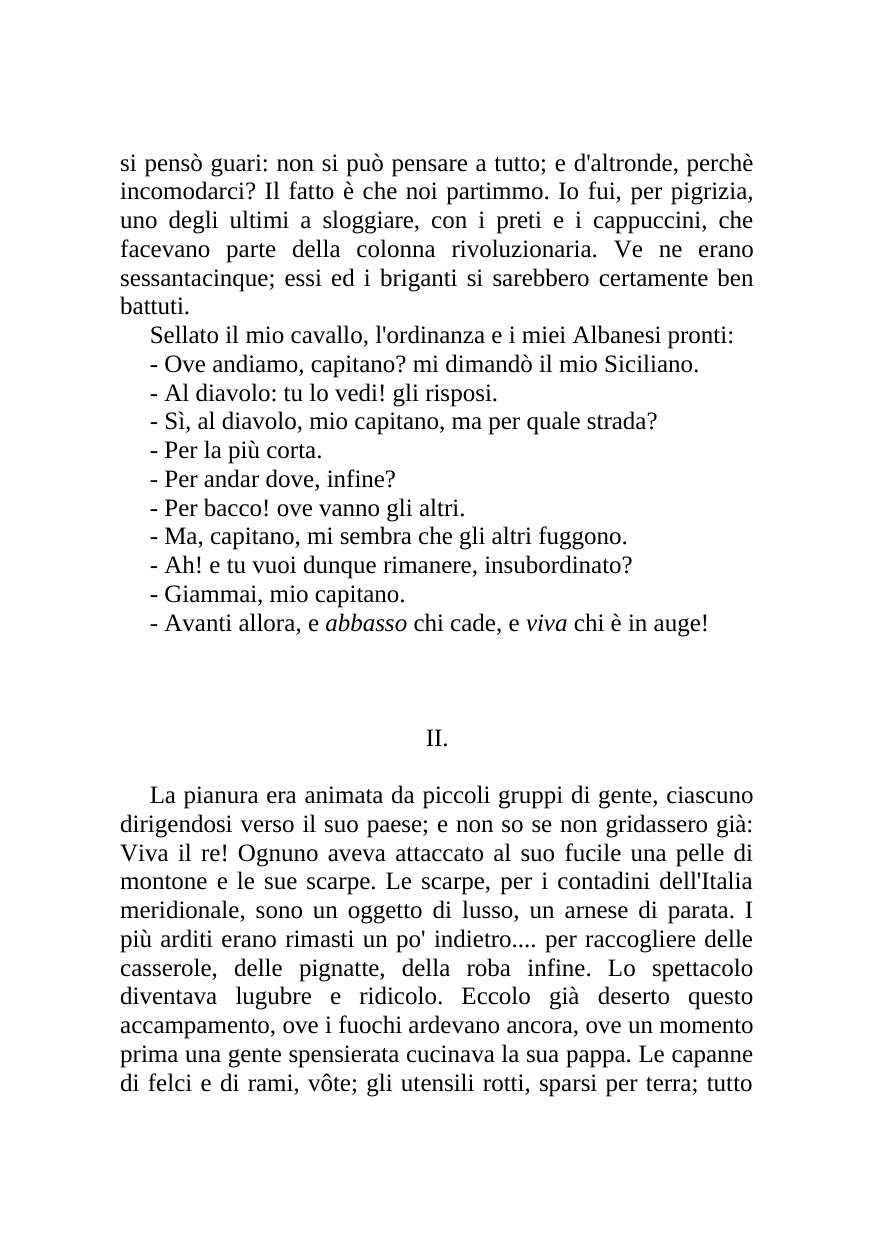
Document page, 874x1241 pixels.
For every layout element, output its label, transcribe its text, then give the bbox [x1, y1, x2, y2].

text si pensò guari: non si può pensare a tutto; e d'altronde, perchè incomodarci? Il fatto è che noi partimmo. Io fui, per pigrizia, uno degli ultimi a sloggiare, con i preti e i cappuccini, che facevano parte della colonna rivoluzionaria. Ve ne erano sessantacinque; essi ed i briganti si sarebbero certamente ben battuti. [120, 148, 754, 320]
text II. [120, 723, 754, 751]
text - Avanti allora, e abbasso chi cade, e viva chi è in auge! [120, 608, 754, 636]
text - Sì, al diavolo, mio capitano, ma per quale strada? [120, 406, 754, 435]
text - Giammai, mio capitano. [120, 579, 754, 608]
text La pianura era animata da piccoli gruppi di gente, ciascuno dirigendosi verso il suo paese; e non so se non gridassero già: Viva il re! Ognuno aveva attaccato al suo fucile una pelle di montone e le sue scarpe. Le scarpe, per i contadini dell'Italia meridionale, sono un oggetto di lusso, un arnese di parata. I più arditi erano rimasti un po' indietro.... per raccogliere delle casserole, delle pignatte, della roba infine. Lo spettacolo diventava lugubre e ridicolo. Eccolo già deserto questo accampamento, ove i fuochi ardevano ancora, ove un momento prima una gente spensierata cucinava la sua pappa. Le capanne di felci e di rami, vôte; gli utensili rotti, sparsi per terra; tutto [120, 780, 754, 1096]
text - Per bacco! ove vanno gli altri. [120, 493, 754, 521]
text Sellato il mio cavallo, l'ordinanza e i miei Albanesi pronti: [120, 320, 754, 349]
text - Ove andiamo, capitano? mi dimandò il mio Siciliano. [120, 349, 754, 378]
text - Al diavolo: tu lo vedi! gli risposi. [120, 378, 754, 406]
text - Ma, capitano, mi sembra che gli altri fuggono. [120, 521, 754, 550]
text - Per andar dove, infine? [120, 464, 754, 493]
text - Per la più corta. [120, 435, 754, 464]
text - Ah! e tu vuoi dunque rimanere, insubordinato? [120, 550, 754, 579]
